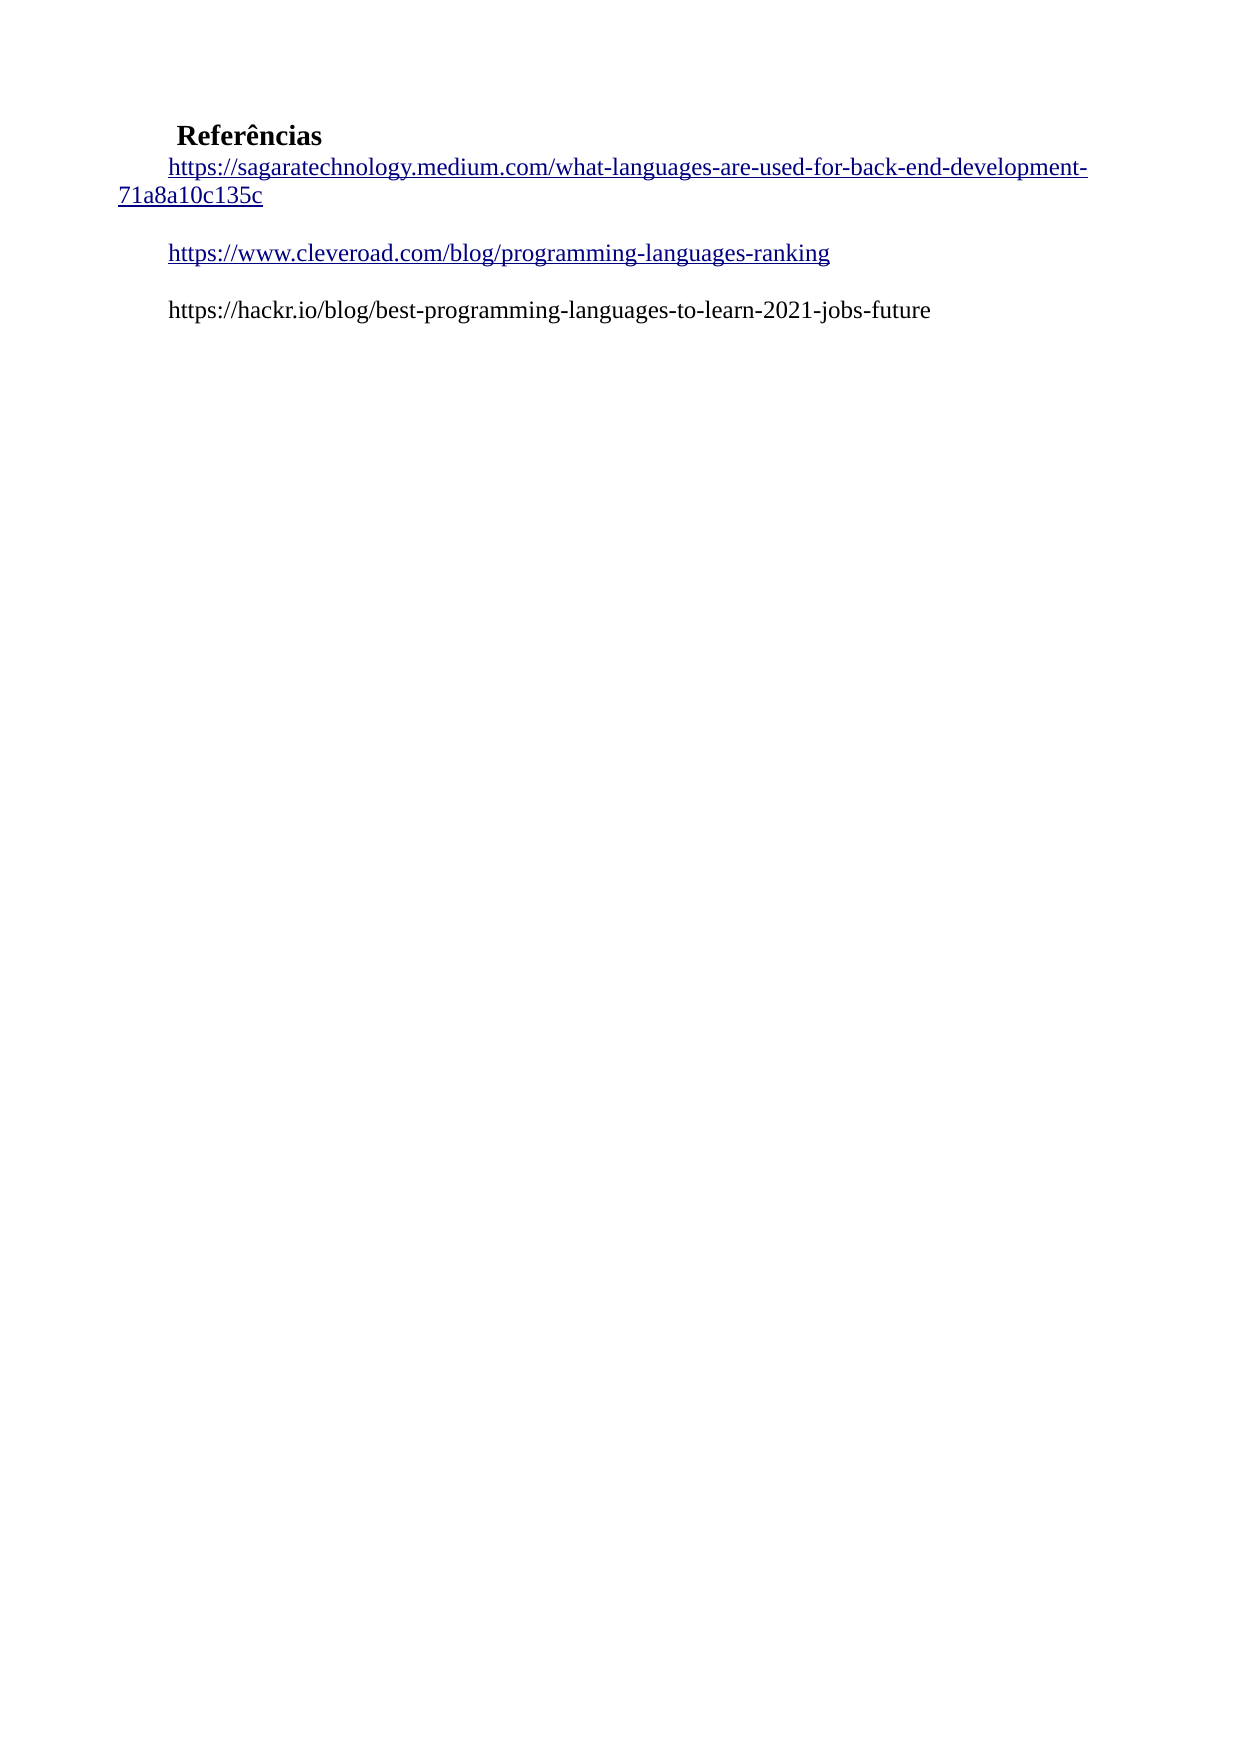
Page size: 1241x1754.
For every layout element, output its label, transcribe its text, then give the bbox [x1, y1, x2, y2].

text https://hackr.io/blog/best-programming-languages-to-learn-2021-jobs-future [118, 295, 1122, 324]
text https://www.cleveroad.com/blog/programming-languages-ranking [118, 238, 1122, 267]
text https://sagaratechnology.medium.com/what-languages-are-used-for-back-end-development-71a8a10c135c [118, 152, 1122, 209]
text Referências [118, 118, 1122, 152]
